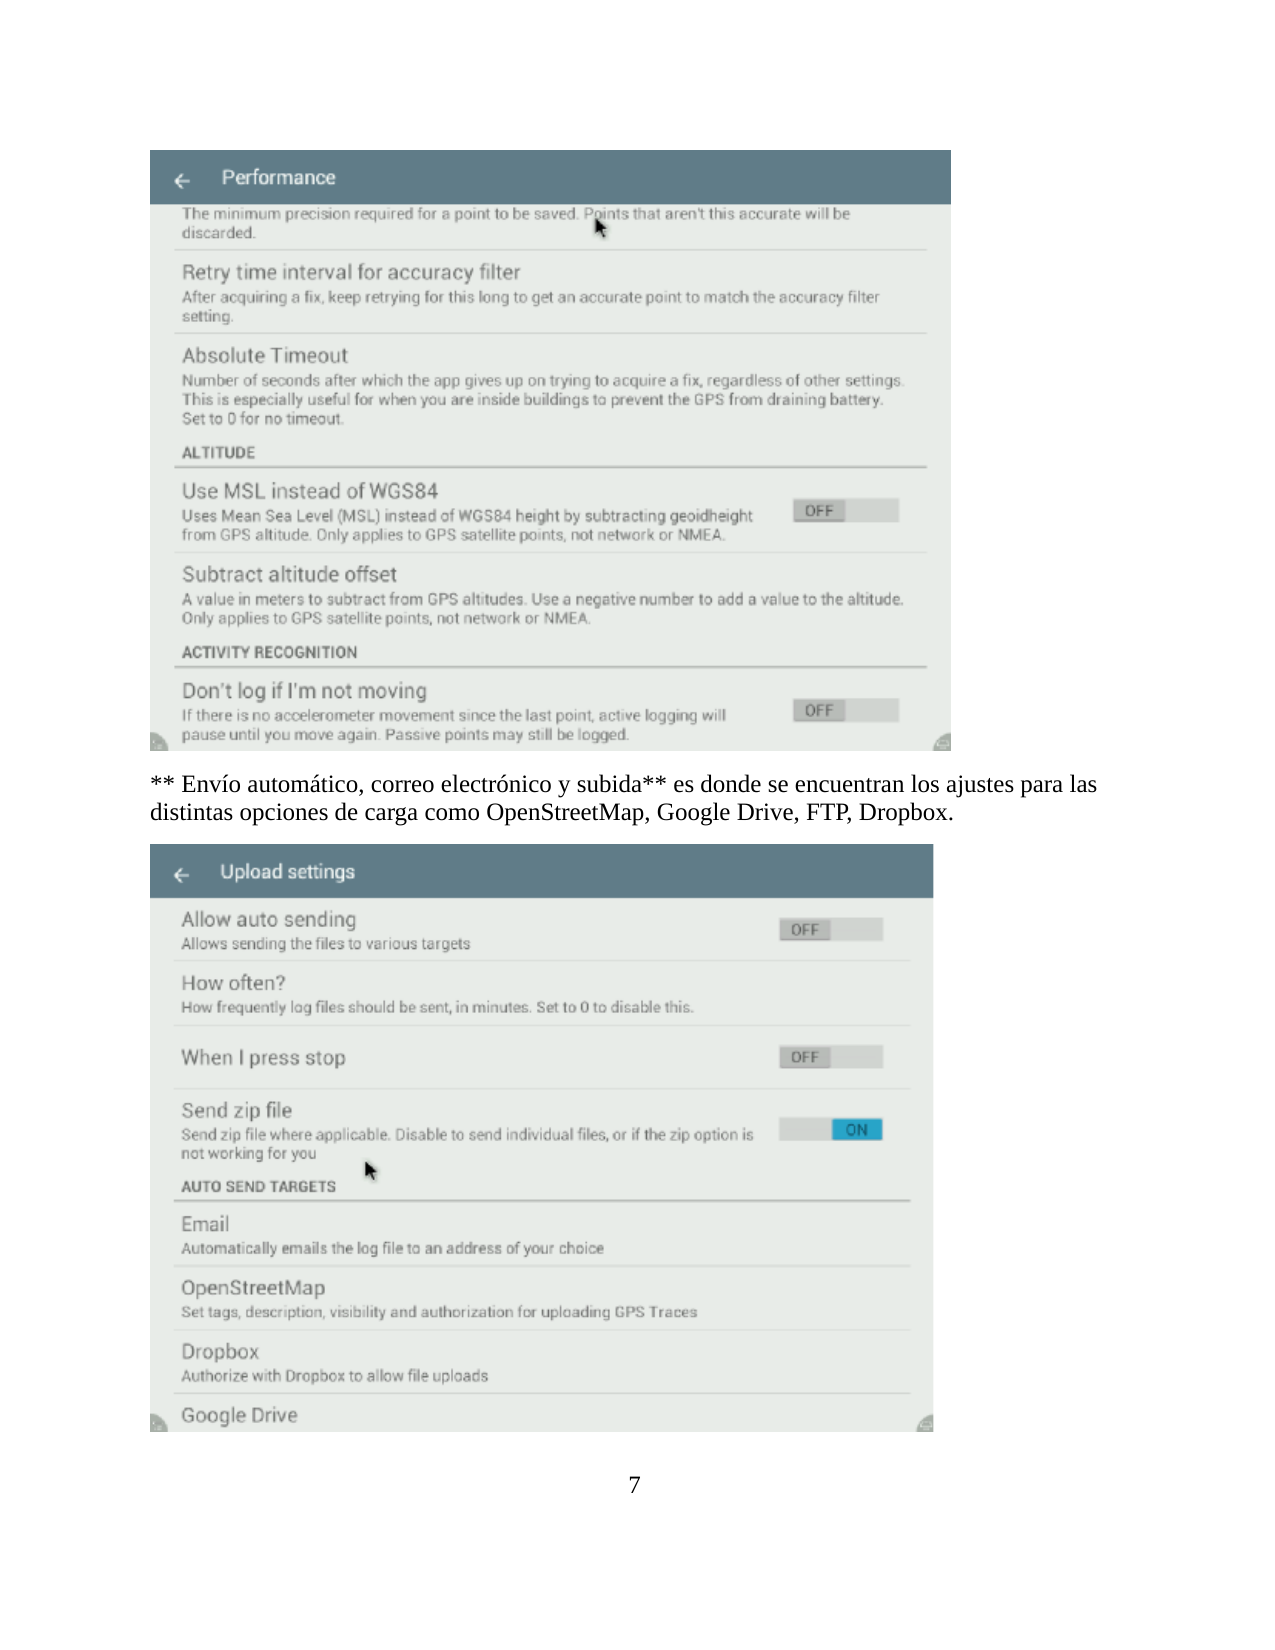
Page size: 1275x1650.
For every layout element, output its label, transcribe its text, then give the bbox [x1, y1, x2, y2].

picture [150, 844, 934, 1432]
picture [150, 150, 951, 751]
text ** Envío automático, correo electrónico y subida** es donde se encuentran los ajustes para las distintas opciones de carga como OpenStreetMap, Google Drive, FTP, Dropbox. [150, 769, 1125, 826]
